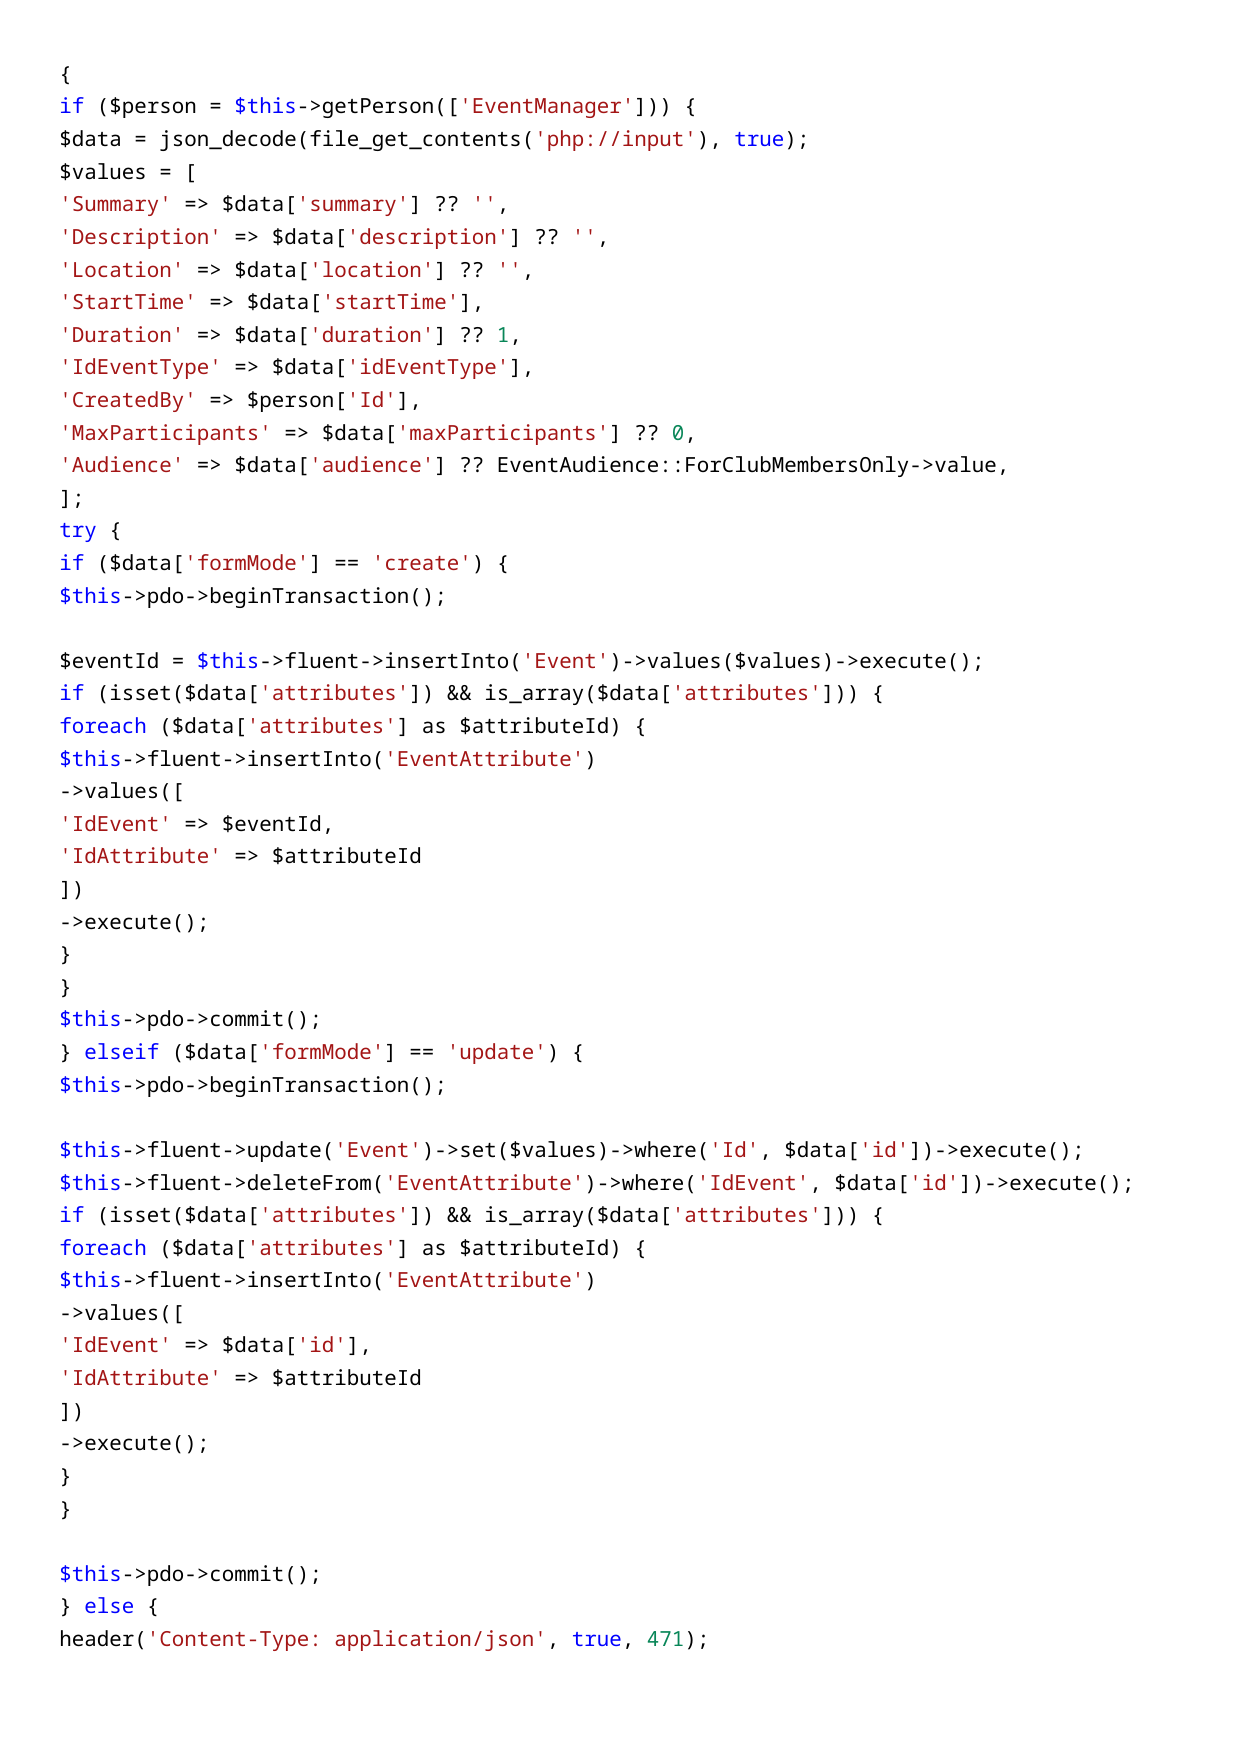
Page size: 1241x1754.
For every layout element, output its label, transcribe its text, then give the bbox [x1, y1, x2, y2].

text ->values([ [59, 776, 1181, 805]
text foreach ($data['attributes'] as $attributeId) { [59, 1233, 1181, 1261]
text { [59, 59, 1181, 87]
text 'IdEventType' => $data['idEventType'], [59, 352, 1181, 381]
text ]) [59, 1396, 1181, 1424]
text } else { [59, 1591, 1181, 1620]
text if (isset($data['attributes']) && is_array($data['attributes'])) { [59, 1200, 1181, 1229]
text $this->pdo->beginTransaction(); [59, 581, 1181, 609]
text 'IdAttribute' => $attributeId [59, 842, 1181, 870]
text ]; [59, 483, 1181, 511]
text try { [59, 516, 1181, 544]
text ->execute(); [59, 907, 1181, 935]
text header('Content-Type: application/json', true, 471); [59, 1624, 1181, 1652]
text $this->fluent->update('Event')->set($values)->where('Id', $data['id'])->execute(); [59, 1135, 1181, 1163]
text 'Location' => $data['location'] ?? '', [59, 255, 1181, 283]
text $eventId = $this->fluent->insertInto('Event')->values($values)->execute(); [59, 646, 1181, 674]
text } elseif ($data['formMode'] == 'update') { [59, 1037, 1181, 1066]
text $this->pdo->commit(); [59, 1004, 1181, 1033]
text 'IdEvent' => $data['id'], [59, 1331, 1181, 1359]
text $this->fluent->insertInto('EventAttribute') [59, 1265, 1181, 1294]
text ->values([ [59, 1298, 1181, 1326]
text $this->fluent->insertInto('EventAttribute') [59, 744, 1181, 772]
text 'IdEvent' => $eventId, [59, 809, 1181, 837]
text foreach ($data['attributes'] as $attributeId) { [59, 711, 1181, 739]
text $values = [ [59, 157, 1181, 185]
text $data = json_decode(file_get_contents('php://input'), true); [59, 124, 1181, 153]
text 'IdAttribute' => $attributeId [59, 1363, 1181, 1392]
text } [59, 1494, 1181, 1522]
text 'Audience' => $data['audience'] ?? EventAudience::ForClubMembersOnly->value, [59, 450, 1181, 479]
text if ($data['formMode'] == 'create') { [59, 548, 1181, 577]
text if ($person = $this->getPerson(['EventManager'])) { [59, 92, 1181, 120]
text 'Duration' => $data['duration'] ?? 1, [59, 320, 1181, 348]
text } [59, 939, 1181, 968]
text } [59, 1461, 1181, 1489]
text } [59, 972, 1181, 1000]
text if (isset($data['attributes']) && is_array($data['attributes'])) { [59, 678, 1181, 707]
text $this->fluent->deleteFrom('EventAttribute')->where('IdEvent', $data['id'])->execute(); [59, 1168, 1181, 1196]
text 'MaxParticipants' => $data['maxParticipants'] ?? 0, [59, 418, 1181, 446]
text $this->pdo->commit(); [59, 1559, 1181, 1587]
text ]) [59, 874, 1181, 903]
text ->execute(); [59, 1428, 1181, 1457]
text 'Summary' => $data['summary'] ?? '', [59, 189, 1181, 218]
text $this->pdo->beginTransaction(); [59, 1070, 1181, 1098]
text 'StartTime' => $data['startTime'], [59, 287, 1181, 316]
text 'Description' => $data['description'] ?? '', [59, 222, 1181, 251]
text 'CreatedBy' => $person['Id'], [59, 385, 1181, 413]
